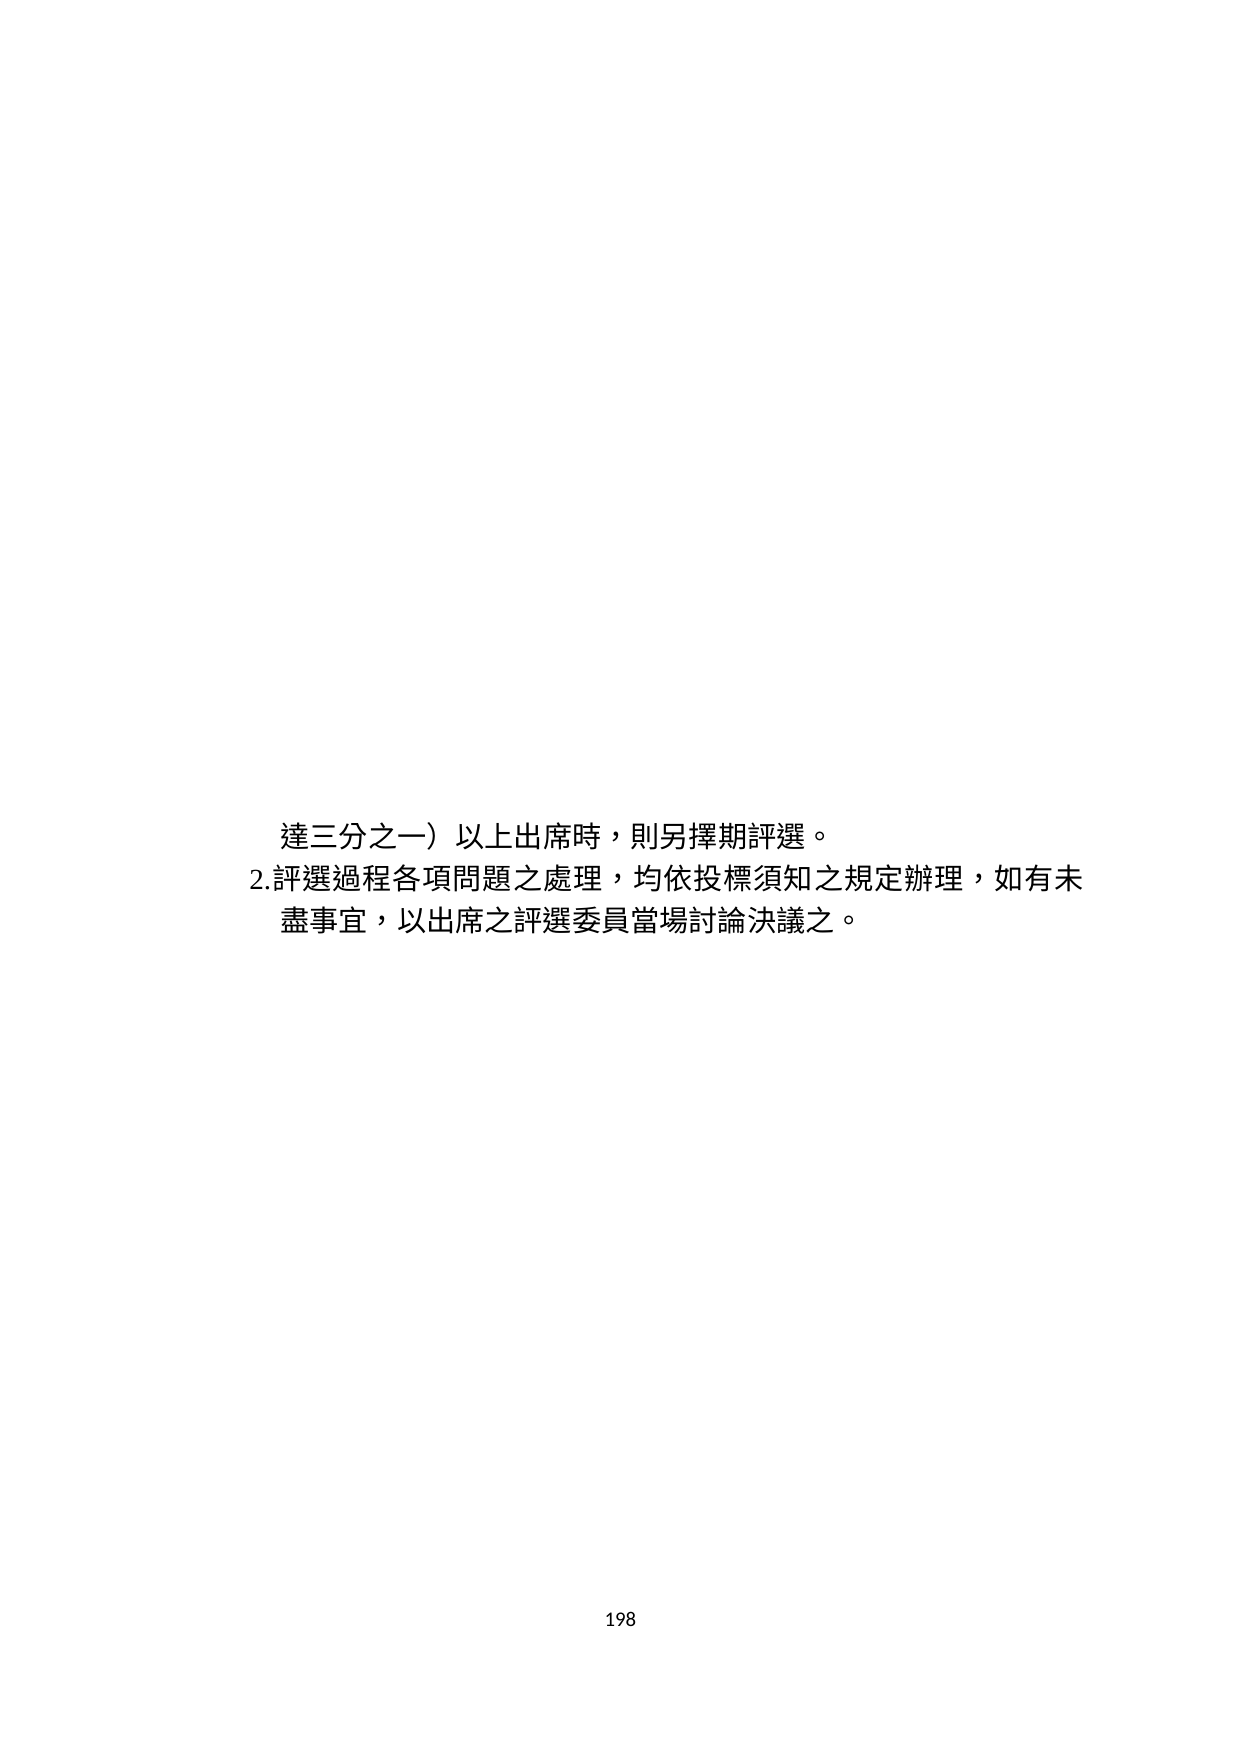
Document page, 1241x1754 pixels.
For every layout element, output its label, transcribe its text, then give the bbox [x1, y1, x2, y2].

text 2.評選過程各項問題之處理，均依投標須知之規定辦理，如有未盡事宜，以出席之評選委員當場討論決議之。 [249, 856, 1086, 939]
text 達三分之一）以上出席時，則另擇期評選。 [248, 814, 1086, 856]
